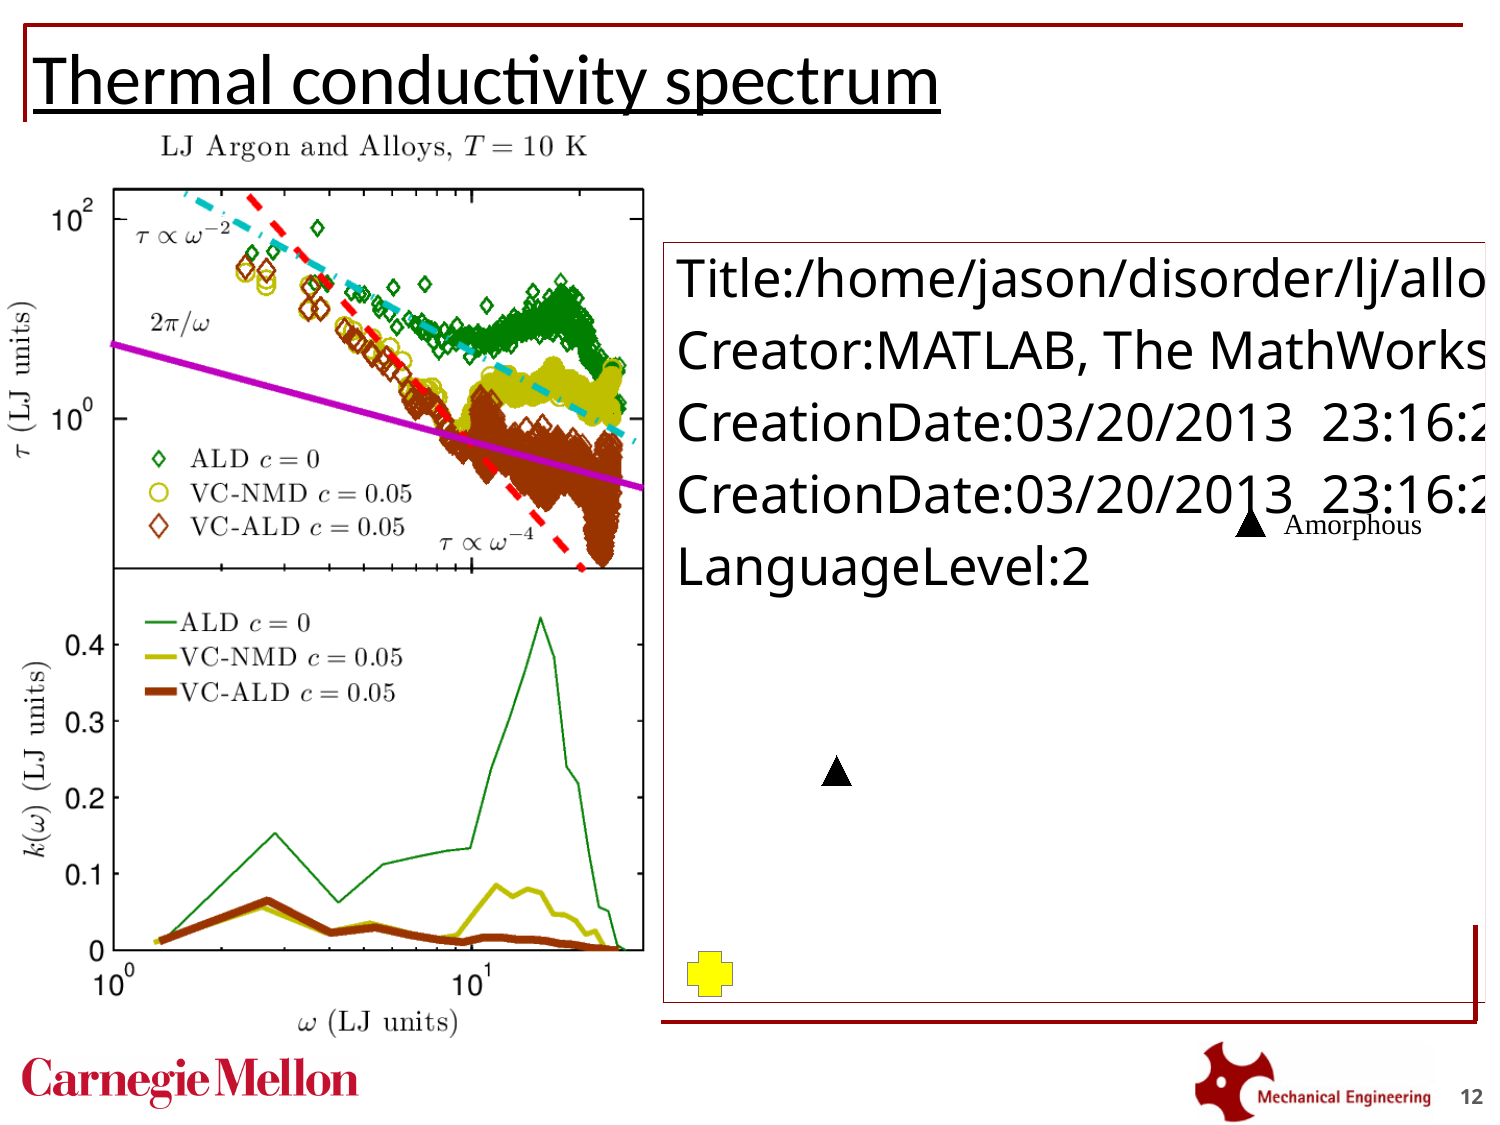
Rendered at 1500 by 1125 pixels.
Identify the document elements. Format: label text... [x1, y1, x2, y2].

title Thermal conductivity spectrum [17, 24, 1471, 127]
text_box [1235, 506, 1266, 537]
text_box [821, 755, 852, 786]
text_box Amorphous [1269, 497, 1450, 558]
picture [16, 1050, 366, 1110]
picture [0, 122, 1486, 1040]
picture [1192, 1034, 1438, 1125]
